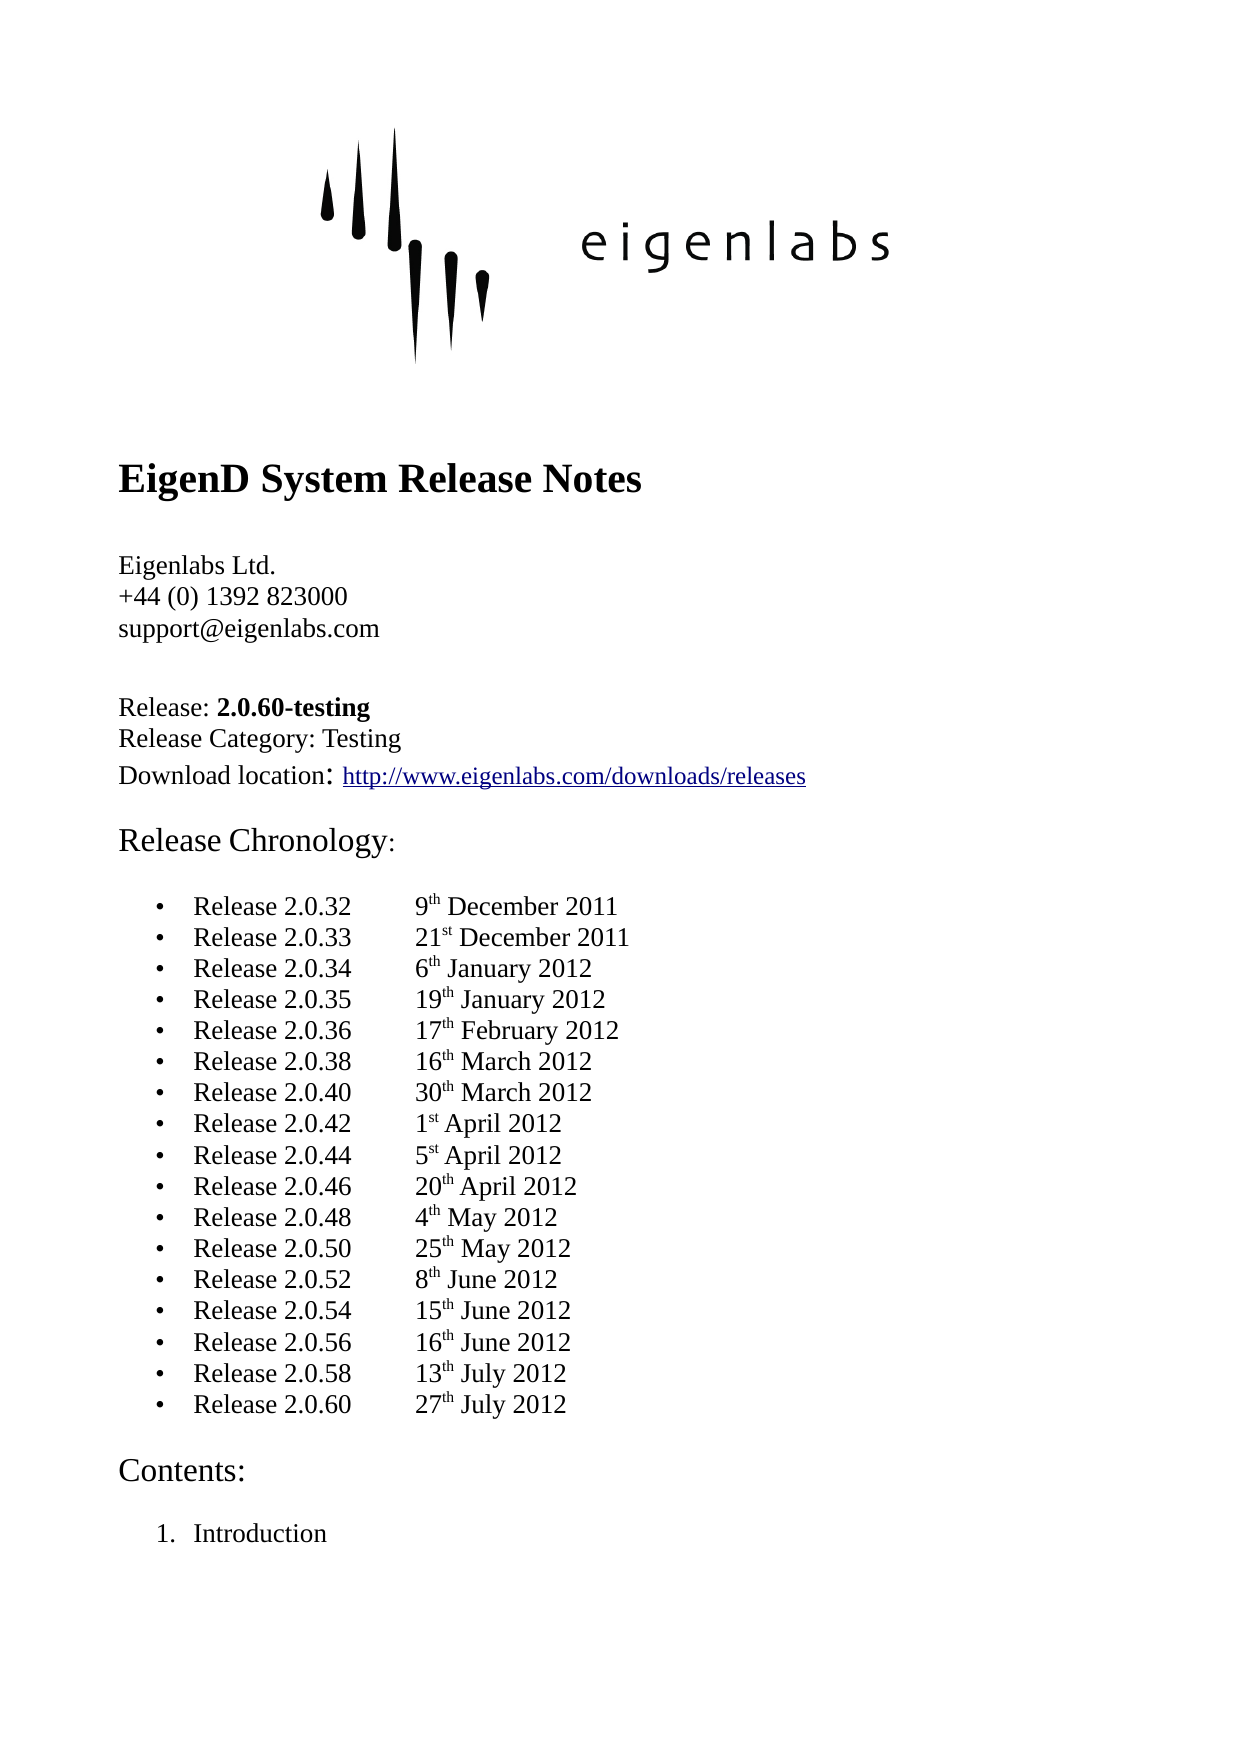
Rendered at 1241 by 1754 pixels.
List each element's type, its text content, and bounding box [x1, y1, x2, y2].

list Introduction [156, 1517, 1122, 1548]
list Release 2.0.40 30th March 2012 [156, 1076, 1122, 1108]
list Release 2.0.54 15th June 2012 [156, 1294, 1122, 1326]
list Release 2.0.48 4th May 2012 [156, 1201, 1122, 1232]
text EigenD System Release Notes [118, 453, 1122, 501]
list Release 2.0.36 17th February 2012 [156, 1014, 1122, 1045]
list Release 2.0.58 13th July 2012 [156, 1357, 1122, 1388]
list Release 2.0.46 20th April 2012 [156, 1170, 1122, 1201]
list Release 2.0.56 16th June 2012 [156, 1326, 1122, 1357]
text Eigenlabs Ltd. [118, 549, 1122, 581]
text Release: 2.0.60-testing [118, 691, 1122, 722]
list Release 2.0.33 21st December 2011 [156, 921, 1122, 952]
list Release 2.0.34 6th January 2012 [156, 952, 1122, 983]
text support@eigenlabs.com [118, 612, 1122, 643]
list Release 2.0.52 8th June 2012 [156, 1263, 1122, 1294]
list Release 2.0.60 27th July 2012 [156, 1388, 1122, 1419]
text Download location: http://www.eigenlabs.com/downloads/releases [118, 753, 1122, 791]
list Release 2.0.35 19th January 2012 [156, 983, 1122, 1014]
text +44 (0) 1392 823000 [118, 581, 1122, 612]
list Release 2.0.32 9th December 2011 [156, 889, 1122, 921]
text Release Category: Testing [118, 722, 1122, 753]
list Release 2.0.44 5st April 2012 [156, 1139, 1122, 1170]
picture [296, 118, 915, 372]
text Release Chronology: [118, 820, 1122, 858]
list Release 2.0.42 1st April 2012 [156, 1108, 1122, 1139]
text Contents: [118, 1450, 1122, 1488]
list Release 2.0.38 16th March 2012 [156, 1045, 1122, 1076]
list Release 2.0.50 25th May 2012 [156, 1232, 1122, 1263]
